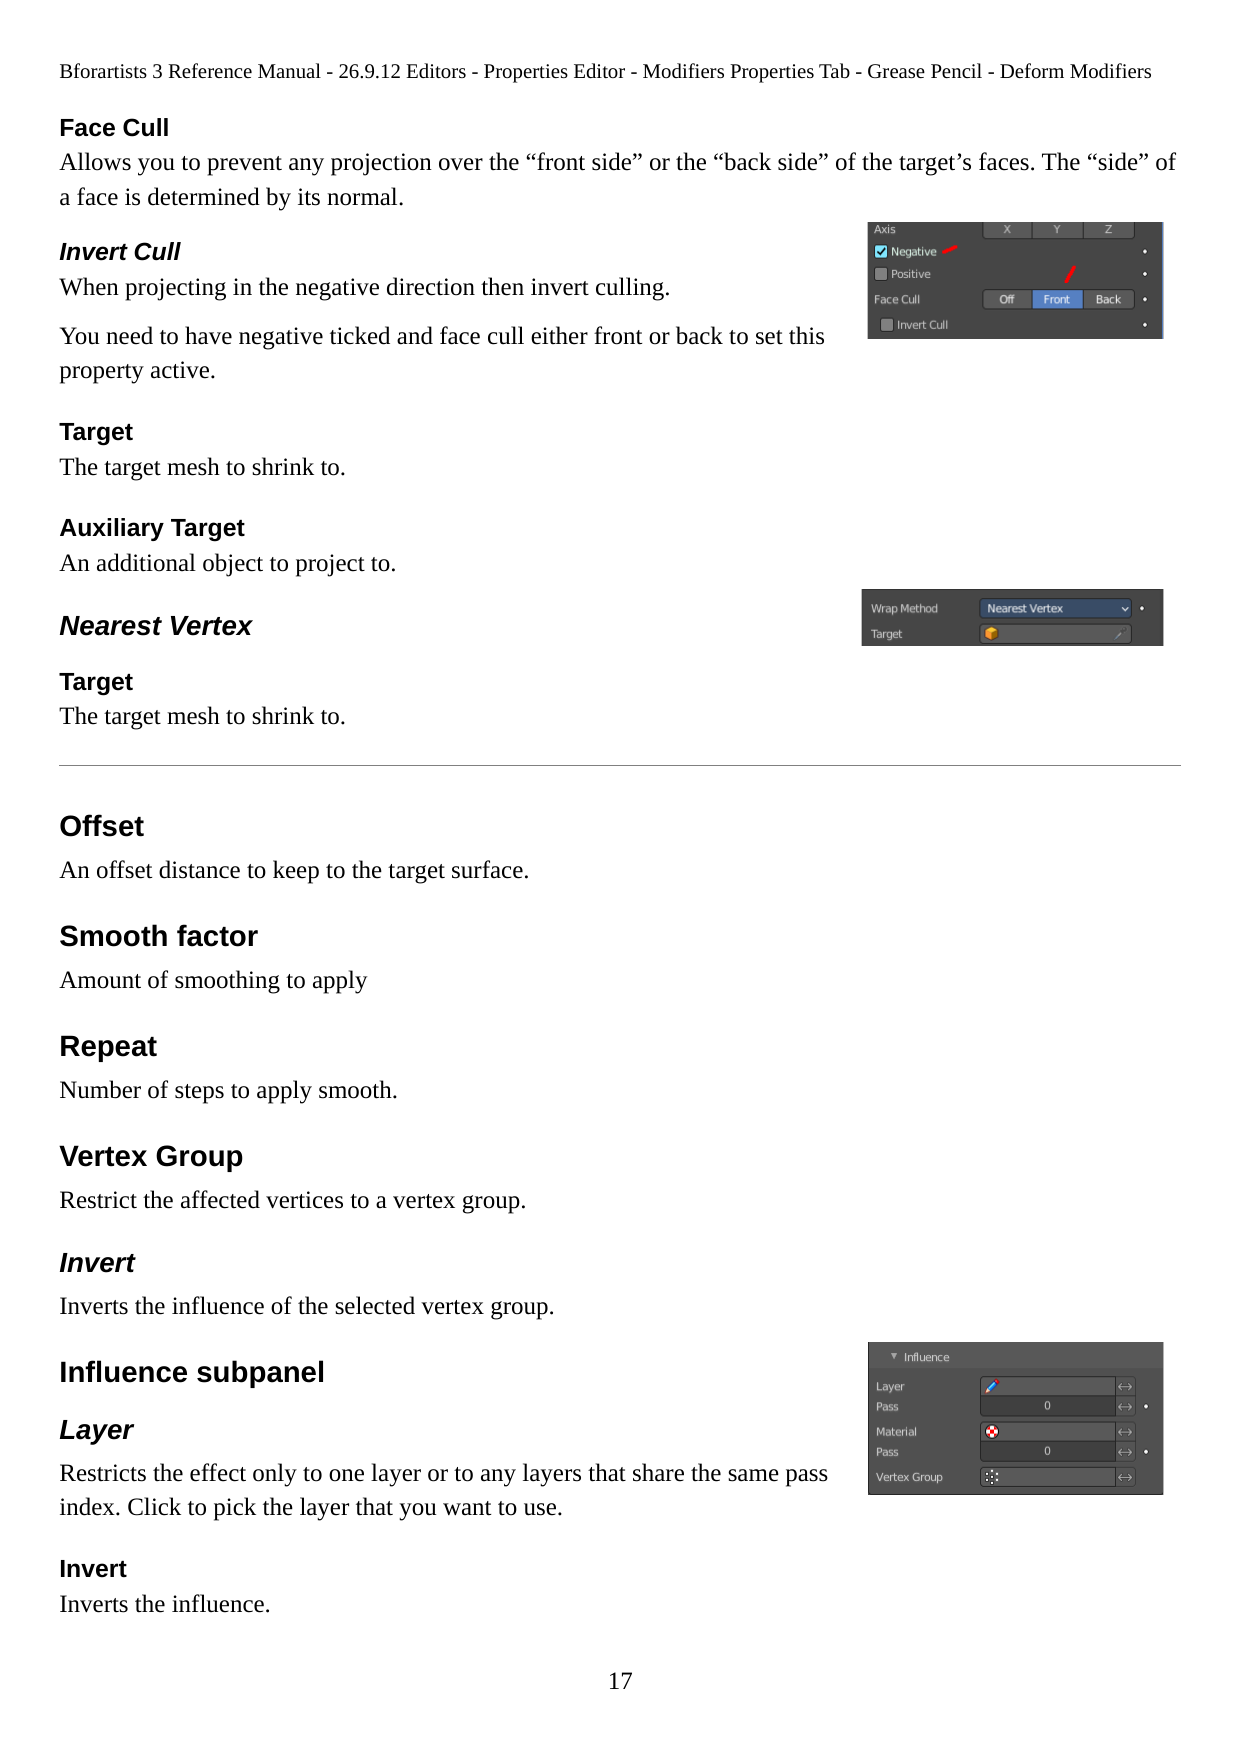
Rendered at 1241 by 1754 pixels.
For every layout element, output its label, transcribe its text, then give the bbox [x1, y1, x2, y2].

subtitle Auxiliary Target [59, 513, 1181, 542]
subtitle Face Cull [59, 113, 1181, 141]
subtitle Offset [59, 809, 1181, 843]
subtitle Influence subpanel [59, 1355, 868, 1388]
subtitle [1164, 1413, 1181, 1445]
subtitle Invert Cull [59, 237, 867, 266]
picture [868, 1342, 1164, 1495]
text Restrict the affected vertices to a vertex group. [59, 1185, 1181, 1214]
subtitle [1164, 237, 1181, 266]
text Inverts the influence of the selected vertex group. [59, 1291, 1181, 1320]
text You need to have negative ticked and face cull either front or back to set this property active. [59, 321, 1181, 384]
subtitle Smooth factor [59, 919, 1181, 953]
subtitle Vertex Group [59, 1139, 1181, 1173]
picture [867, 222, 1164, 339]
text An offset distance to keep to the target surface. [59, 856, 1181, 884]
subtitle Nearest Vertex [59, 610, 861, 642]
text When projecting in the negative direction then invert culling. [59, 272, 867, 301]
text Number of steps to apply smooth. [59, 1075, 1181, 1104]
subtitle [1164, 610, 1181, 642]
text An additional object to project to. [59, 548, 1181, 577]
subtitle Invert [59, 1247, 1181, 1279]
subtitle Repeat [59, 1029, 1181, 1063]
subtitle [1164, 1355, 1181, 1388]
subtitle Invert [59, 1554, 1181, 1582]
text The target mesh to shrink to. [59, 701, 1181, 730]
subtitle Layer [59, 1413, 868, 1445]
picture [861, 589, 1164, 646]
text Restricts the effect only to one layer or to any layers that share the same pass index. Click to pick the layer that you want to use. [59, 1458, 1181, 1521]
subtitle Target [59, 417, 1181, 446]
text Inverts the influence. [59, 1589, 1181, 1617]
text Allows you to prevent any projection over the “front side” or the “back side” of the target’s faces. The “side” of a face is determined by its normal. [59, 147, 1181, 211]
text The target mesh to shrink to. [59, 452, 1181, 481]
subtitle Target [59, 667, 1181, 695]
text Amount of smoothing to apply [59, 965, 1181, 994]
